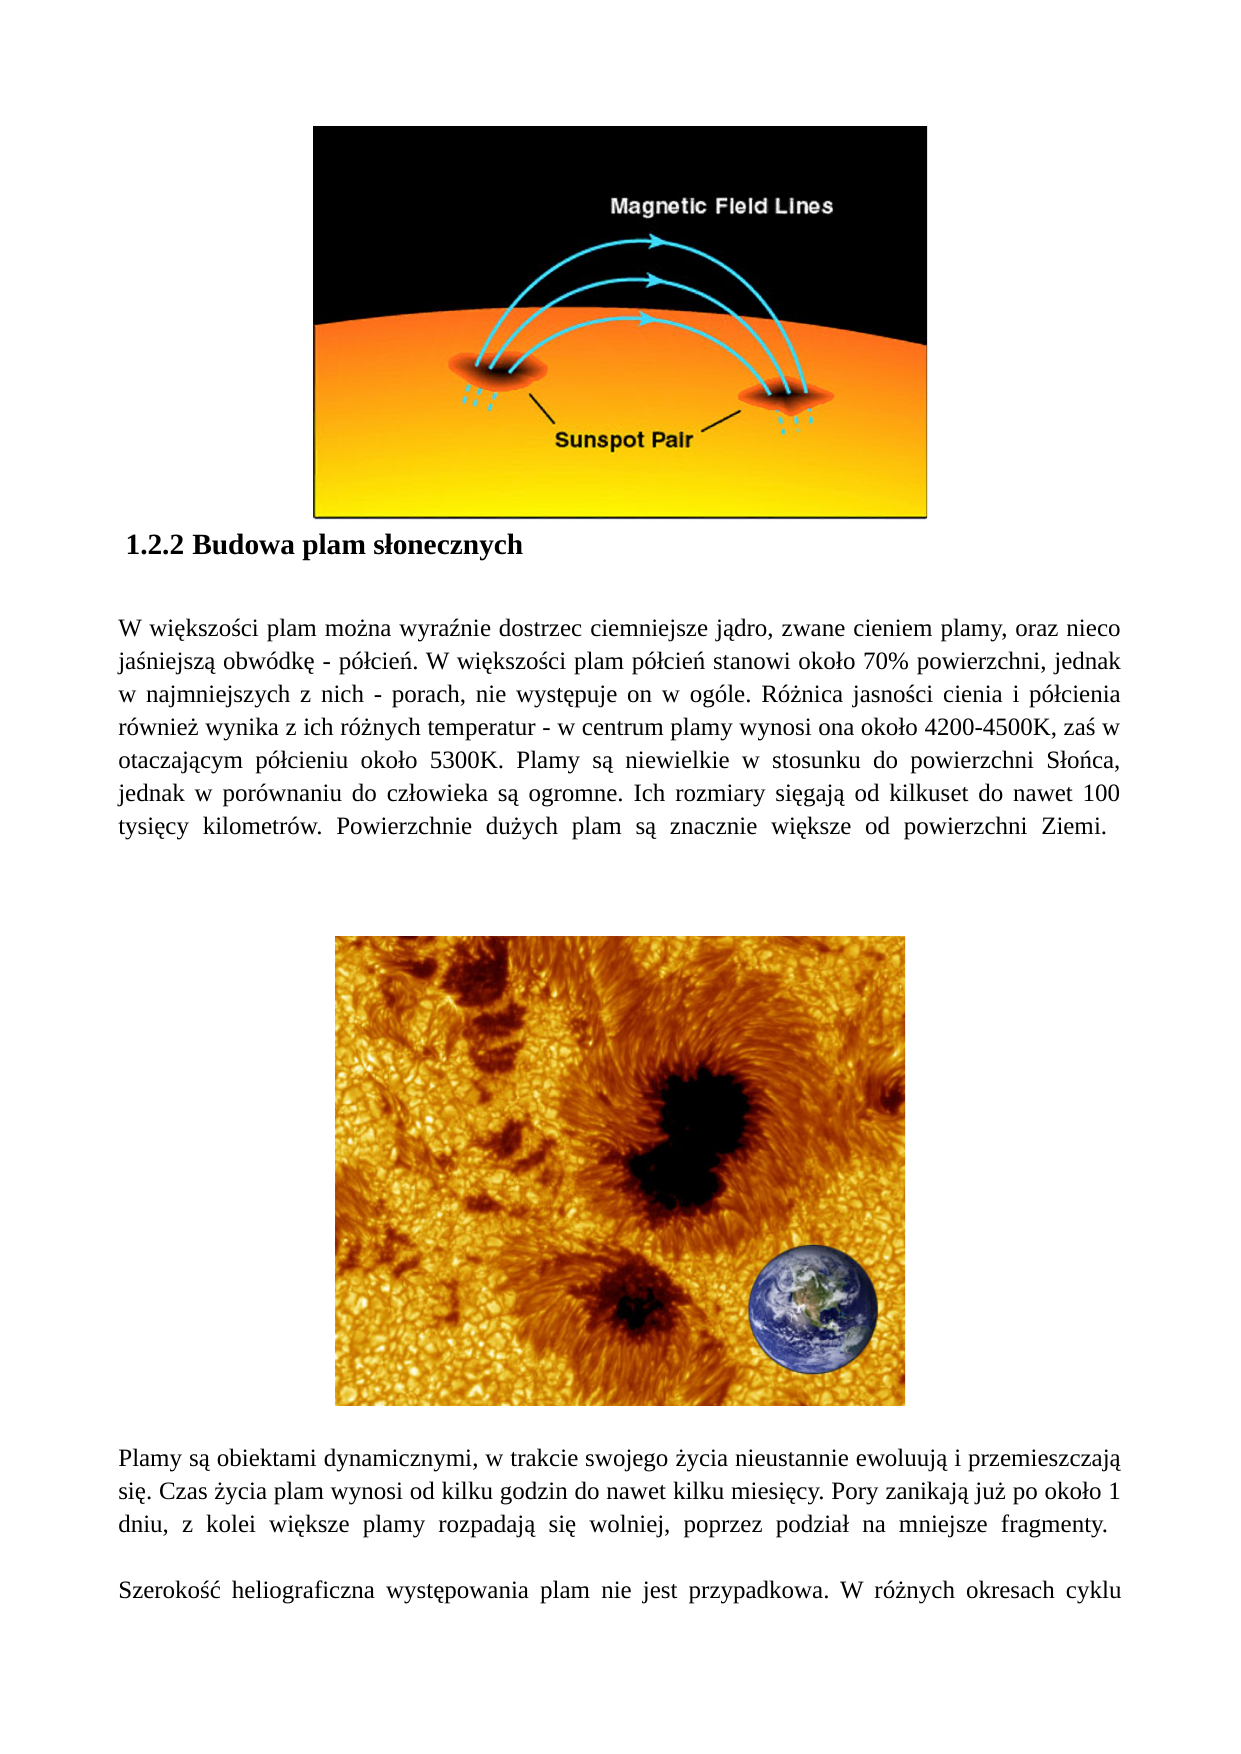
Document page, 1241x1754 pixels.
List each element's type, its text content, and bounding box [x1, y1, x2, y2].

subtitle Budowa plam słonecznych [118, 118, 1122, 561]
text W większości plam można wyraźnie dostrzec ciemniejsze jądro, zwane cieniem plamy, oraz nieco jaśniejszą obwódkę - półcień. W większości plam półcień stanowi około 70% powierzchni, jednak w najmniejszych z nich - porach, nie występuje on w ogóle. Różnica jasności cienia i półcienia również wynika z ich różnych temperatur - w centrum plamy wynosi ona około 4200-4500K, zaś w otaczającym półcieniu około 5300K. Plamy są niewielkie w stosunku do powierzchni Słońca, jednak w porównaniu do człowieka są ogromne. Ich rozmiary sięgają od kilkuset do nawet 100 tysięcy kilometrów. Powierzchnie dużych plam są znacznie większe od powierzchni Ziemi. [118, 613, 1122, 873]
picture [313, 126, 928, 523]
picture [335, 936, 905, 1406]
text Plamy są obiektami dynamicznymi, w trakcie swojego życia nieustannie ewoluują i przemieszczają się. Czas życia plam wynosi od kilku godzin do nawet kilku miesięcy. Pory zanikają już po około 1 dniu, z kolei większe plamy rozpadają się wolniej, poprzez podział na mniejsze fragmenty. Szerokość heliograficzna występowania plam nie jest przypadkowa. W różnych okresach cyklu [118, 877, 1122, 1603]
